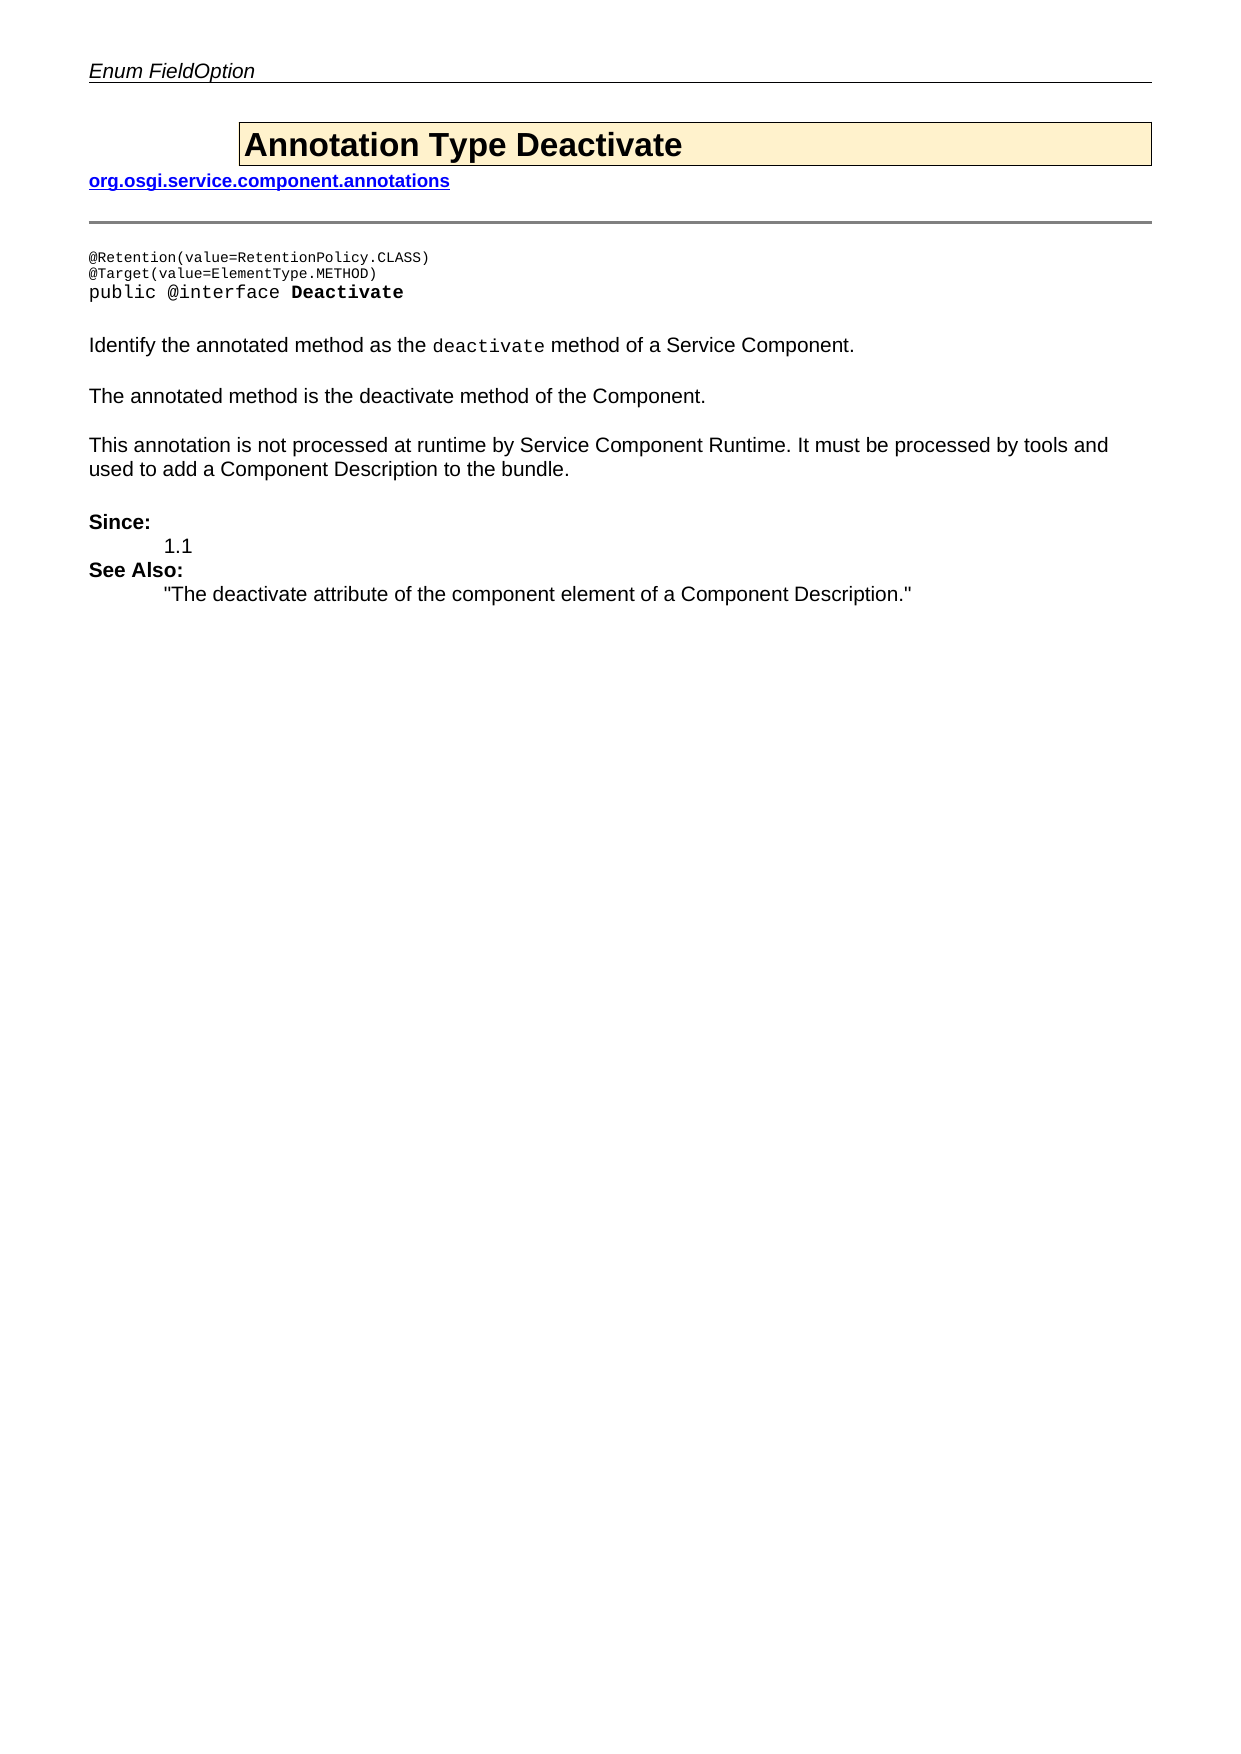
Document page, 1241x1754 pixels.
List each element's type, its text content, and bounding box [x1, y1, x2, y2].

text org.osgi.service.component.annotations [88, 170, 1152, 191]
text @Retention(value=RetentionPolicy.CLASS) @Target(value=ElementType.METHOD) public @interface Deactivate [88, 250, 1152, 304]
text The annotated method is the deactivate method of the Component. [88, 383, 1152, 407]
text "The deactivate attribute of the component element of a Component Description." [163, 581, 1152, 605]
text This annotation is not processed at runtime by Service Component Runtime. It must be processed by tools and used to add a Component Description to the bundle. [88, 432, 1152, 480]
text Identify the annotated method as the deactivate method of a Service Component. [88, 333, 1152, 358]
text 1.1 [163, 533, 1152, 557]
text See Also: [88, 557, 1152, 581]
text Since: [88, 509, 1152, 533]
subtitle Annotation Type Deactivate [240, 123, 1151, 165]
